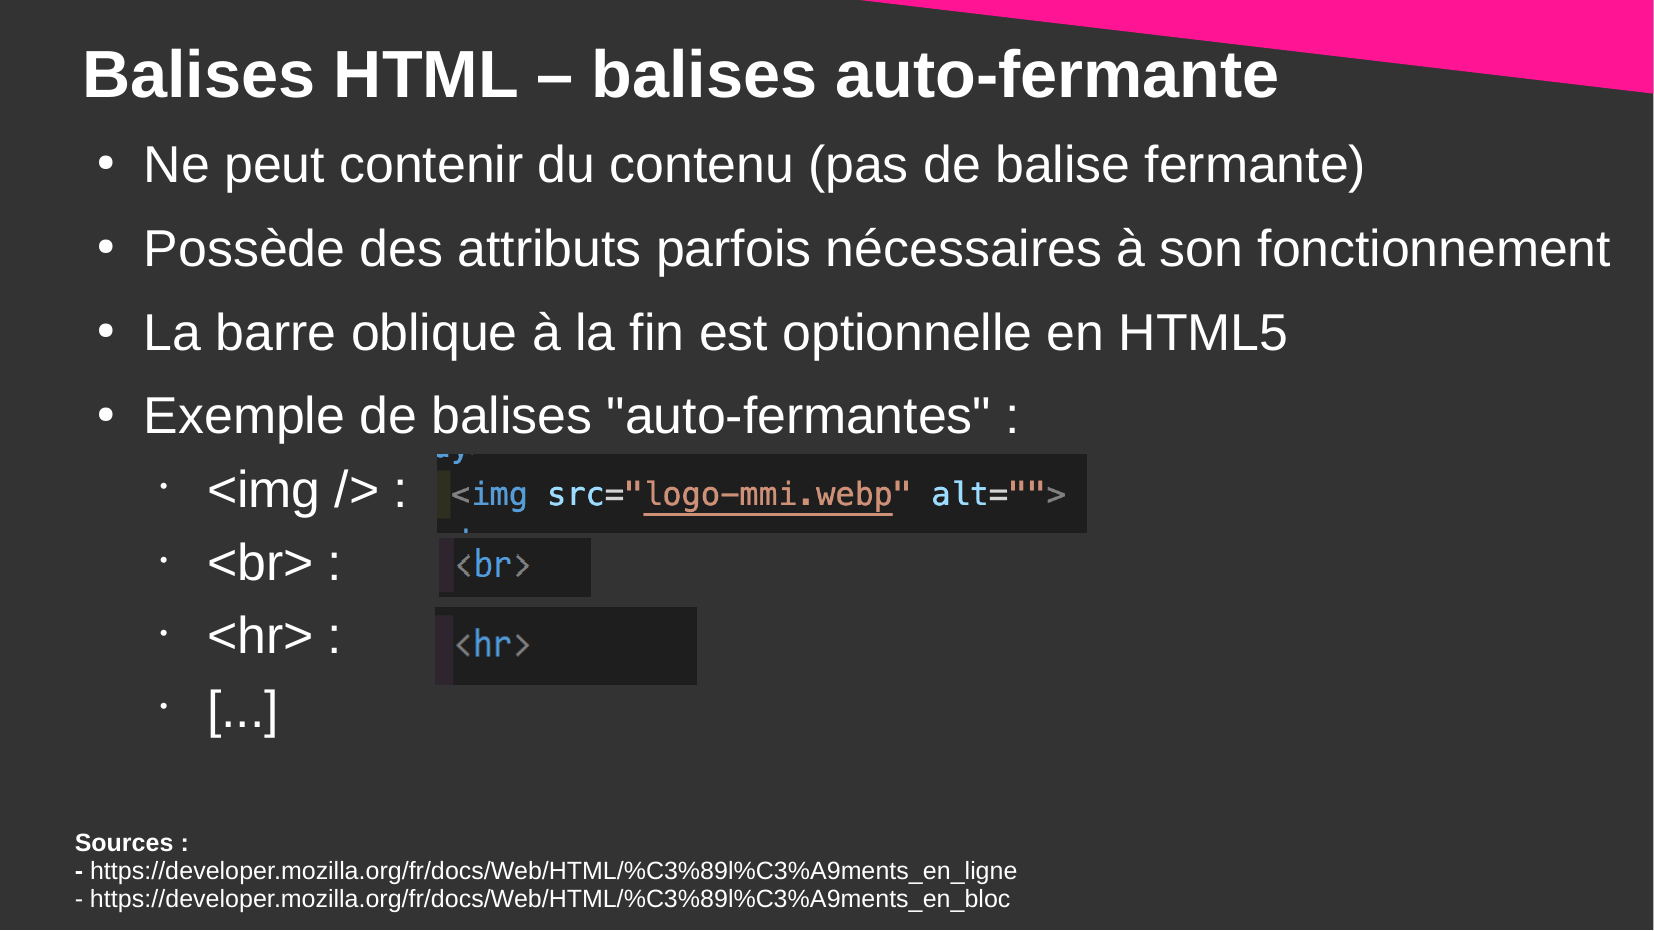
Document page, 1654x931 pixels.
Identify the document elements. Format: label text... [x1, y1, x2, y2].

text_box [859, 0, 1654, 94]
list Ne peut contenir du contenu (pas de balise fermante) Possède des attributs parfois nécessaires à son fonctionnement La barre oblique à la fin est optionnelle en HTML5 Exemple de balises "auto-fermantes" : <img /> : <br> : <hr> : [...] [80, 135, 1620, 777]
picture [439, 538, 591, 597]
title Balises HTML – balises auto-fermante [82, 37, 1571, 112]
text_box Sources : - https://developer.mozilla.org/fr/docs/Web/HTML/%C3%89l%C3%A9ments_en_ligne - https://developer.mozilla.org/fr/docs/Web/HTML/%C3%89l%C3%A9ments_en_bloc [59, 821, 1546, 920]
picture [437, 454, 1087, 534]
picture [435, 607, 697, 685]
